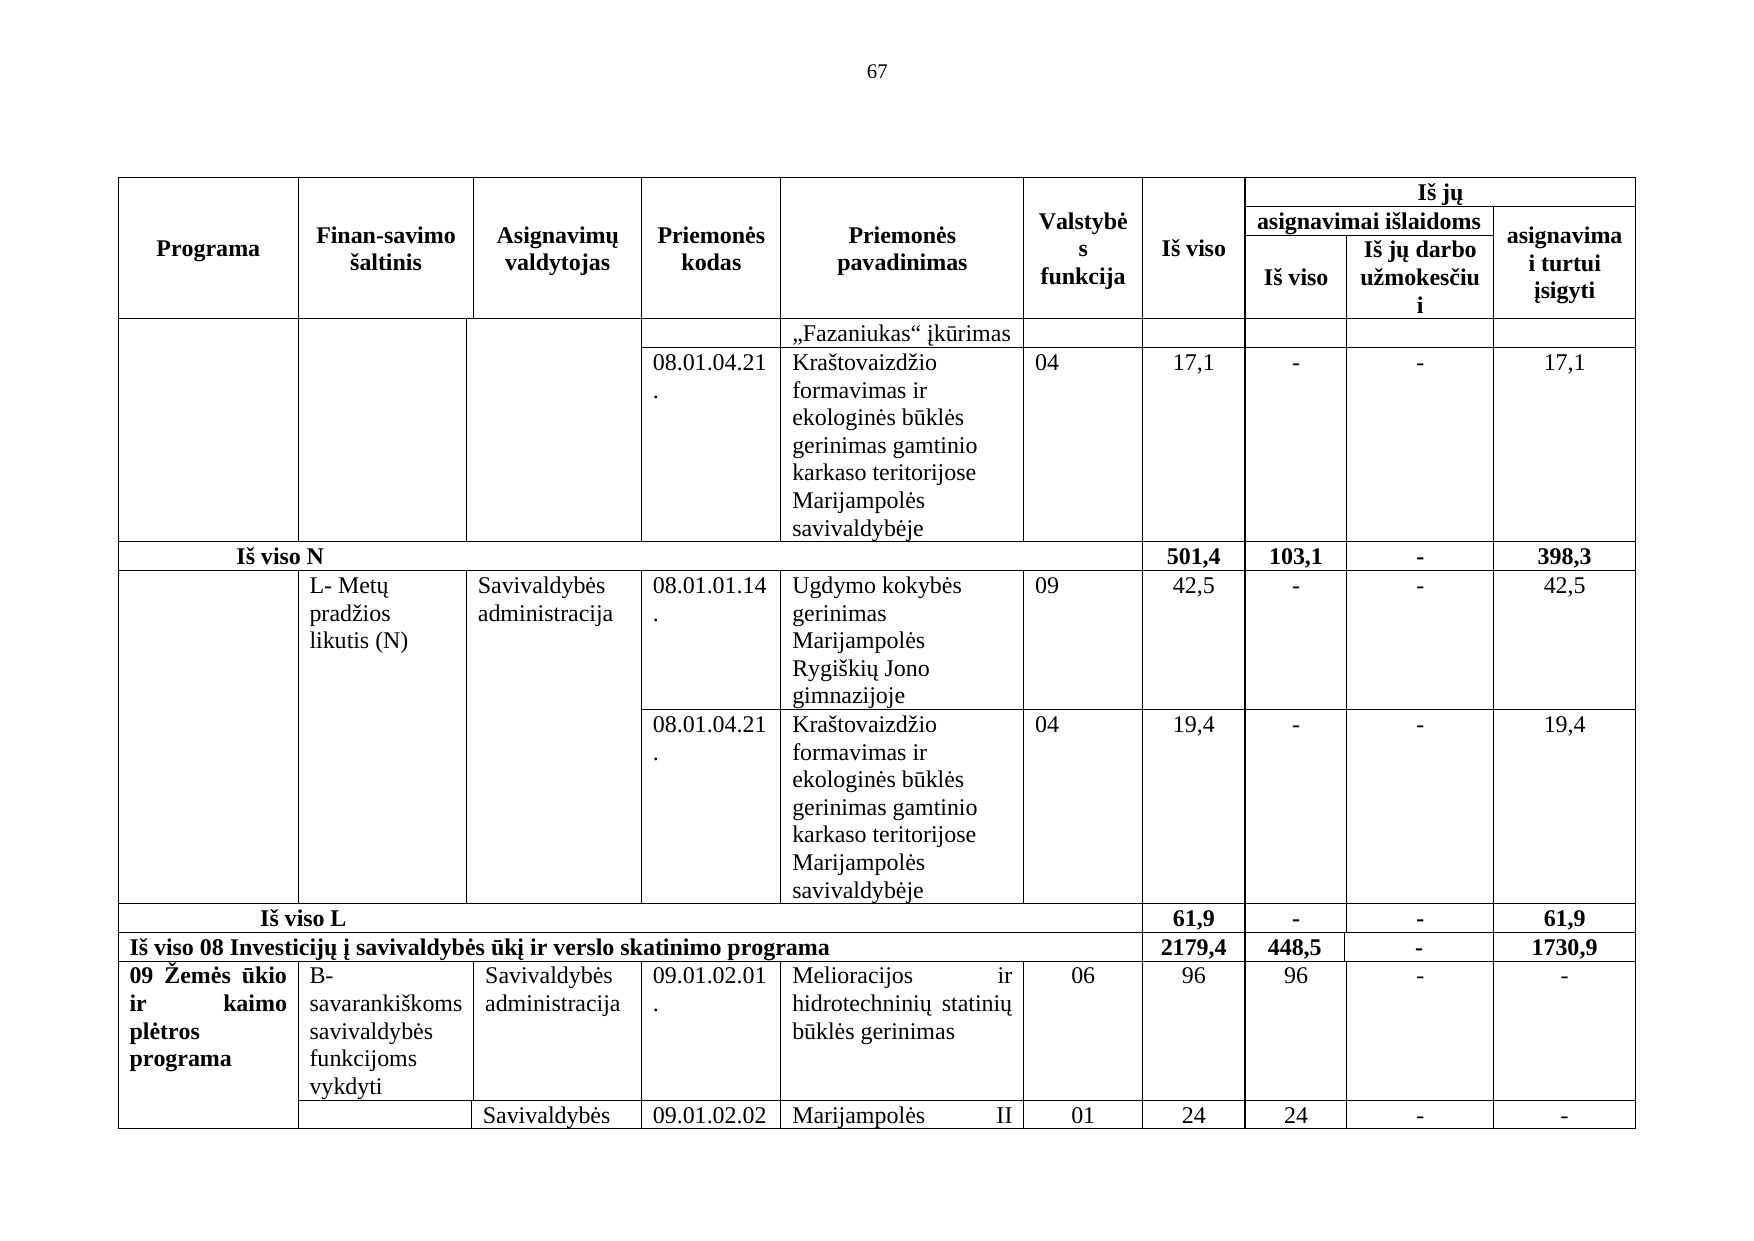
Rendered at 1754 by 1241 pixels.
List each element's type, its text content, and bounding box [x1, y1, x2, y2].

table_cell 04 [1024, 348, 1142, 541]
table_cell - [1347, 904, 1493, 932]
table_cell [119, 319, 298, 347]
table_cell - [1246, 571, 1346, 709]
table_cell Savivaldybės administracija [467, 571, 641, 903]
table_cell - [1347, 348, 1493, 541]
table_cell - [1347, 542, 1493, 570]
table_cell Savivaldybės administracija [474, 962, 641, 1099]
table_cell Savivaldybės [472, 1101, 641, 1128]
table_cell Kraštovaizdžio formavimas ir ekologinės būklės gerinimas gamtinio karkaso teritorijose Marijampolės savivaldybėje [781, 348, 1023, 541]
table_cell [299, 319, 466, 541]
table_cell 17,1 [1143, 348, 1244, 541]
table_cell - [1347, 571, 1493, 709]
table_cell - [1246, 710, 1346, 903]
table_cell [642, 319, 780, 347]
table_cell 08.01.04.21. [642, 710, 780, 903]
table_cell Iš viso [1246, 236, 1346, 318]
table_cell 103,1 [1246, 542, 1346, 570]
table_cell [299, 1101, 471, 1128]
table_cell 2179,4 [1143, 933, 1244, 961]
table_cell 96 [1246, 962, 1346, 1099]
table_cell - [1494, 319, 1635, 347]
table_cell „Fazaniukas“ įkūrimas [781, 319, 1023, 347]
table_cell - [1347, 1101, 1493, 1128]
table_cell 09 [1024, 571, 1142, 709]
table_cell 09.01.02.01. [642, 962, 780, 1099]
table_cell Iš jų darbo užmokesčiui [1347, 236, 1493, 318]
table_cell - [1494, 1101, 1635, 1128]
table_header Programa [119, 178, 298, 318]
table_cell Kraštovaizdžio formavimas ir ekologinės būklės gerinimas gamtinio karkaso teritorijose Marijampolės savivaldybėje [781, 710, 1023, 903]
table_cell 1730,9 [1494, 933, 1635, 961]
table_cell [1143, 319, 1244, 347]
table_cell [467, 347, 641, 541]
table_header Asignavimų valdytojas [474, 178, 641, 318]
table_cell Melioracijos ir hidrotechninių statinių būklės gerinimas [781, 962, 1023, 1099]
table_cell 24 [1246, 1101, 1346, 1128]
table_cell - [1494, 962, 1635, 1099]
table_cell - [1347, 962, 1493, 1099]
table_cell Iš viso 08 Investicijų į savivaldybės ūkį ir verslo skatinimo programa [119, 933, 1142, 961]
table_cell B-savarankiškoms savivaldybės funkcijoms vykdyti [299, 962, 473, 1099]
table_cell 19,4 [1494, 710, 1635, 903]
table_header Valstybės funkcija [1024, 178, 1142, 318]
table_cell 501,4 [1143, 542, 1244, 570]
table_cell Iš viso N [119, 542, 1142, 570]
table_cell 06 [1024, 962, 1142, 1099]
table_cell 61,9 [1494, 904, 1635, 932]
table_header Priemonės pavadinimas [781, 178, 1023, 318]
table_cell 01 [1024, 1101, 1142, 1128]
table_cell 08.01.04.21. [642, 348, 780, 541]
table_cell Ugdymo kokybės gerinimas Marijampolės Rygiškių Jono gimnazijoje [781, 571, 1023, 709]
table_cell 09 Žemės ūkio ir kaimo plėtros programa [119, 962, 298, 1128]
table_cell - [1246, 904, 1346, 932]
table_cell [119, 571, 298, 903]
table_cell - [1347, 319, 1493, 347]
table_cell 42,5 [1494, 571, 1635, 709]
table_cell 96 [1143, 962, 1244, 1099]
table_header Iš viso [1143, 178, 1244, 318]
table_cell Iš viso L [119, 904, 1142, 932]
table_cell L- Metų pradžios likutis (N) [299, 571, 466, 903]
table_cell - [1345, 933, 1493, 961]
table_cell 42,5 [1143, 571, 1244, 709]
table_cell [119, 347, 298, 541]
table_cell [1024, 319, 1142, 347]
table_header Priemonės kodas [642, 178, 780, 318]
table_cell Marijampolės II [781, 1101, 1023, 1128]
table_header Iš jų [1246, 178, 1635, 206]
table_cell - [1246, 348, 1346, 541]
table_cell - [1347, 710, 1493, 903]
table_cell 04 [1024, 710, 1142, 903]
table_cell [467, 319, 641, 347]
table_cell 08.01.01.14. [642, 571, 780, 709]
table_cell 398,3 [1494, 542, 1635, 570]
table_cell 19,4 [1143, 710, 1244, 903]
table_cell asignavimai turtui įsigyti [1494, 207, 1635, 318]
table_cell [1246, 319, 1346, 347]
table_cell 24 [1143, 1101, 1244, 1128]
table_header Finan-savimo šaltinis [299, 178, 473, 318]
table_cell asignavimai išlaidoms [1246, 207, 1493, 234]
table_cell 61,9 [1143, 904, 1244, 932]
table_cell 17,1 [1494, 348, 1635, 541]
table_cell 448,5 [1246, 933, 1344, 961]
table_cell 09.01.02.02 [642, 1101, 780, 1128]
